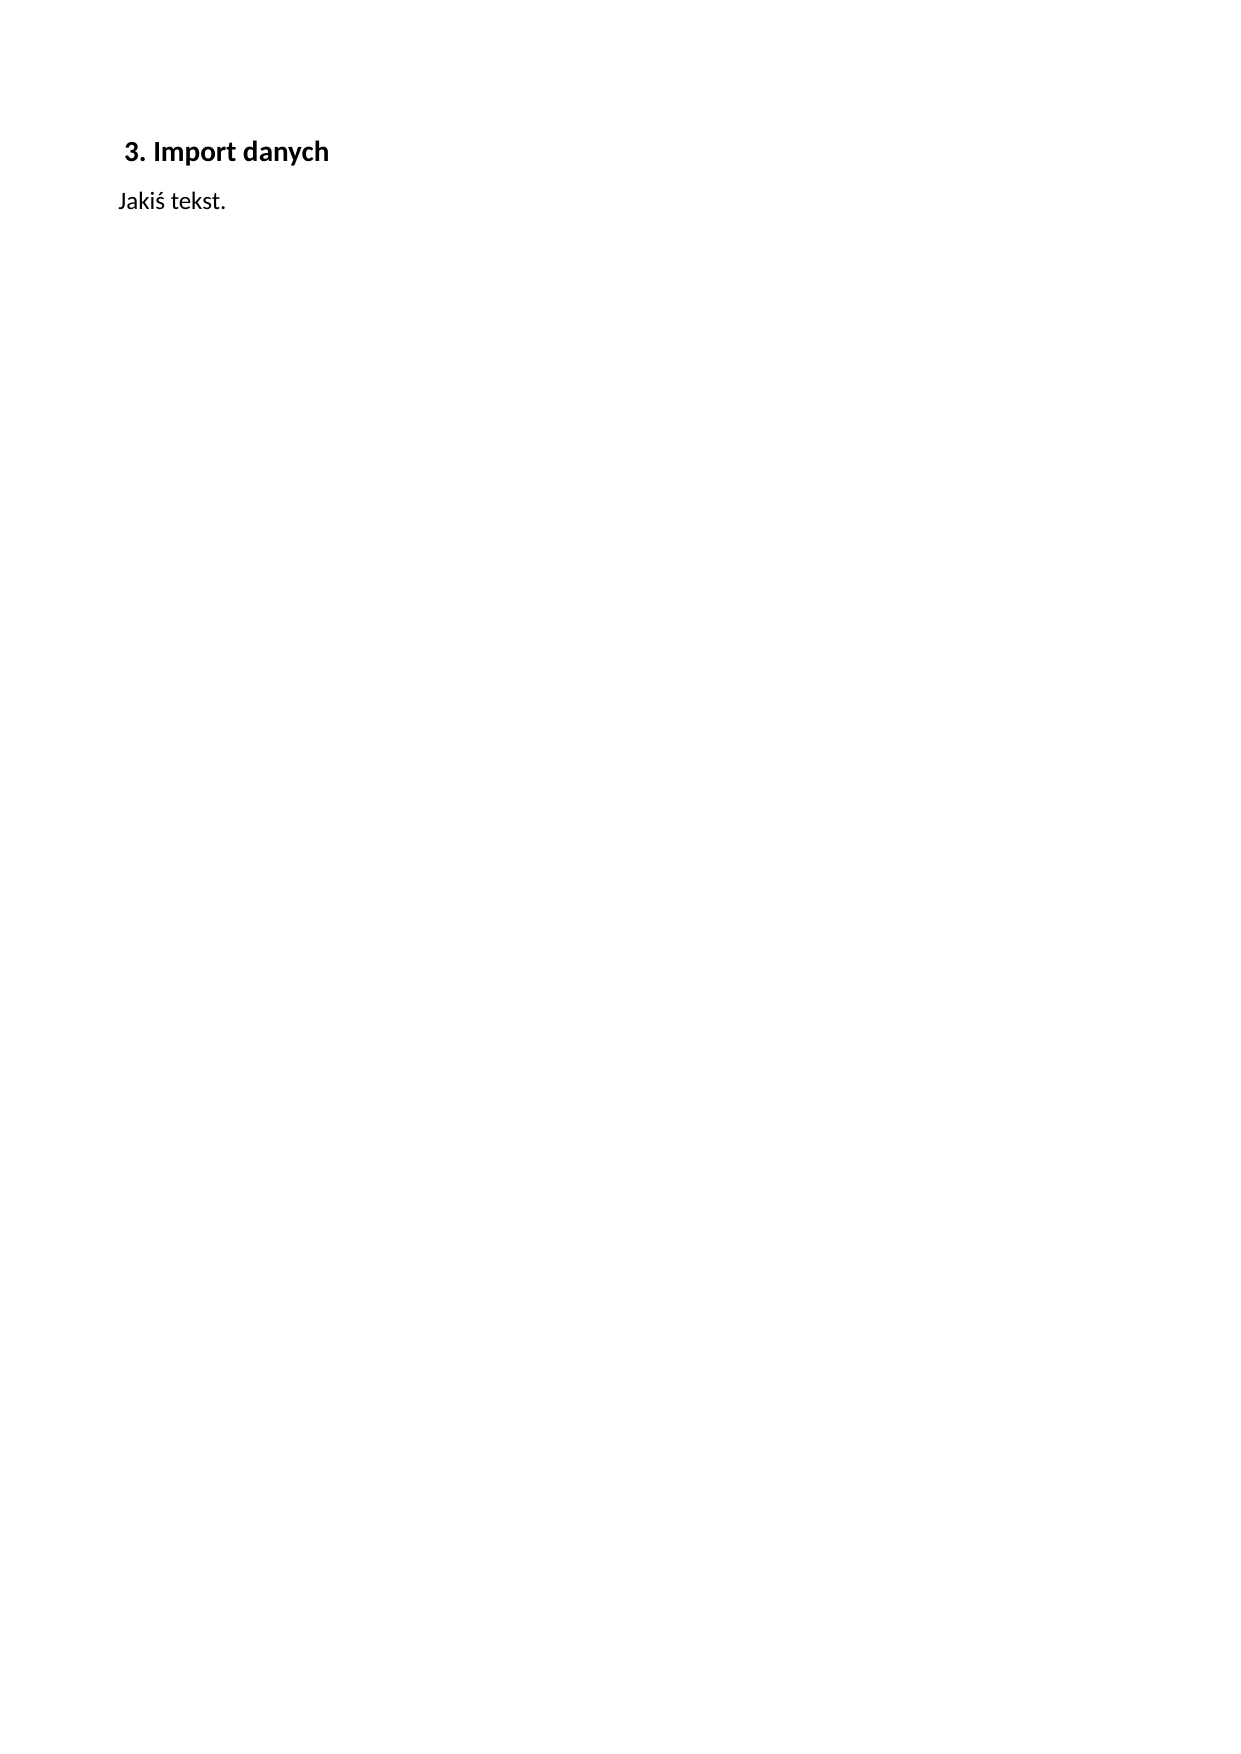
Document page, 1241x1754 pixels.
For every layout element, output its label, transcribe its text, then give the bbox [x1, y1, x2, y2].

table_header 3. Import danych [118, 128, 1122, 175]
text Jakiś tekst. [118, 185, 1122, 216]
